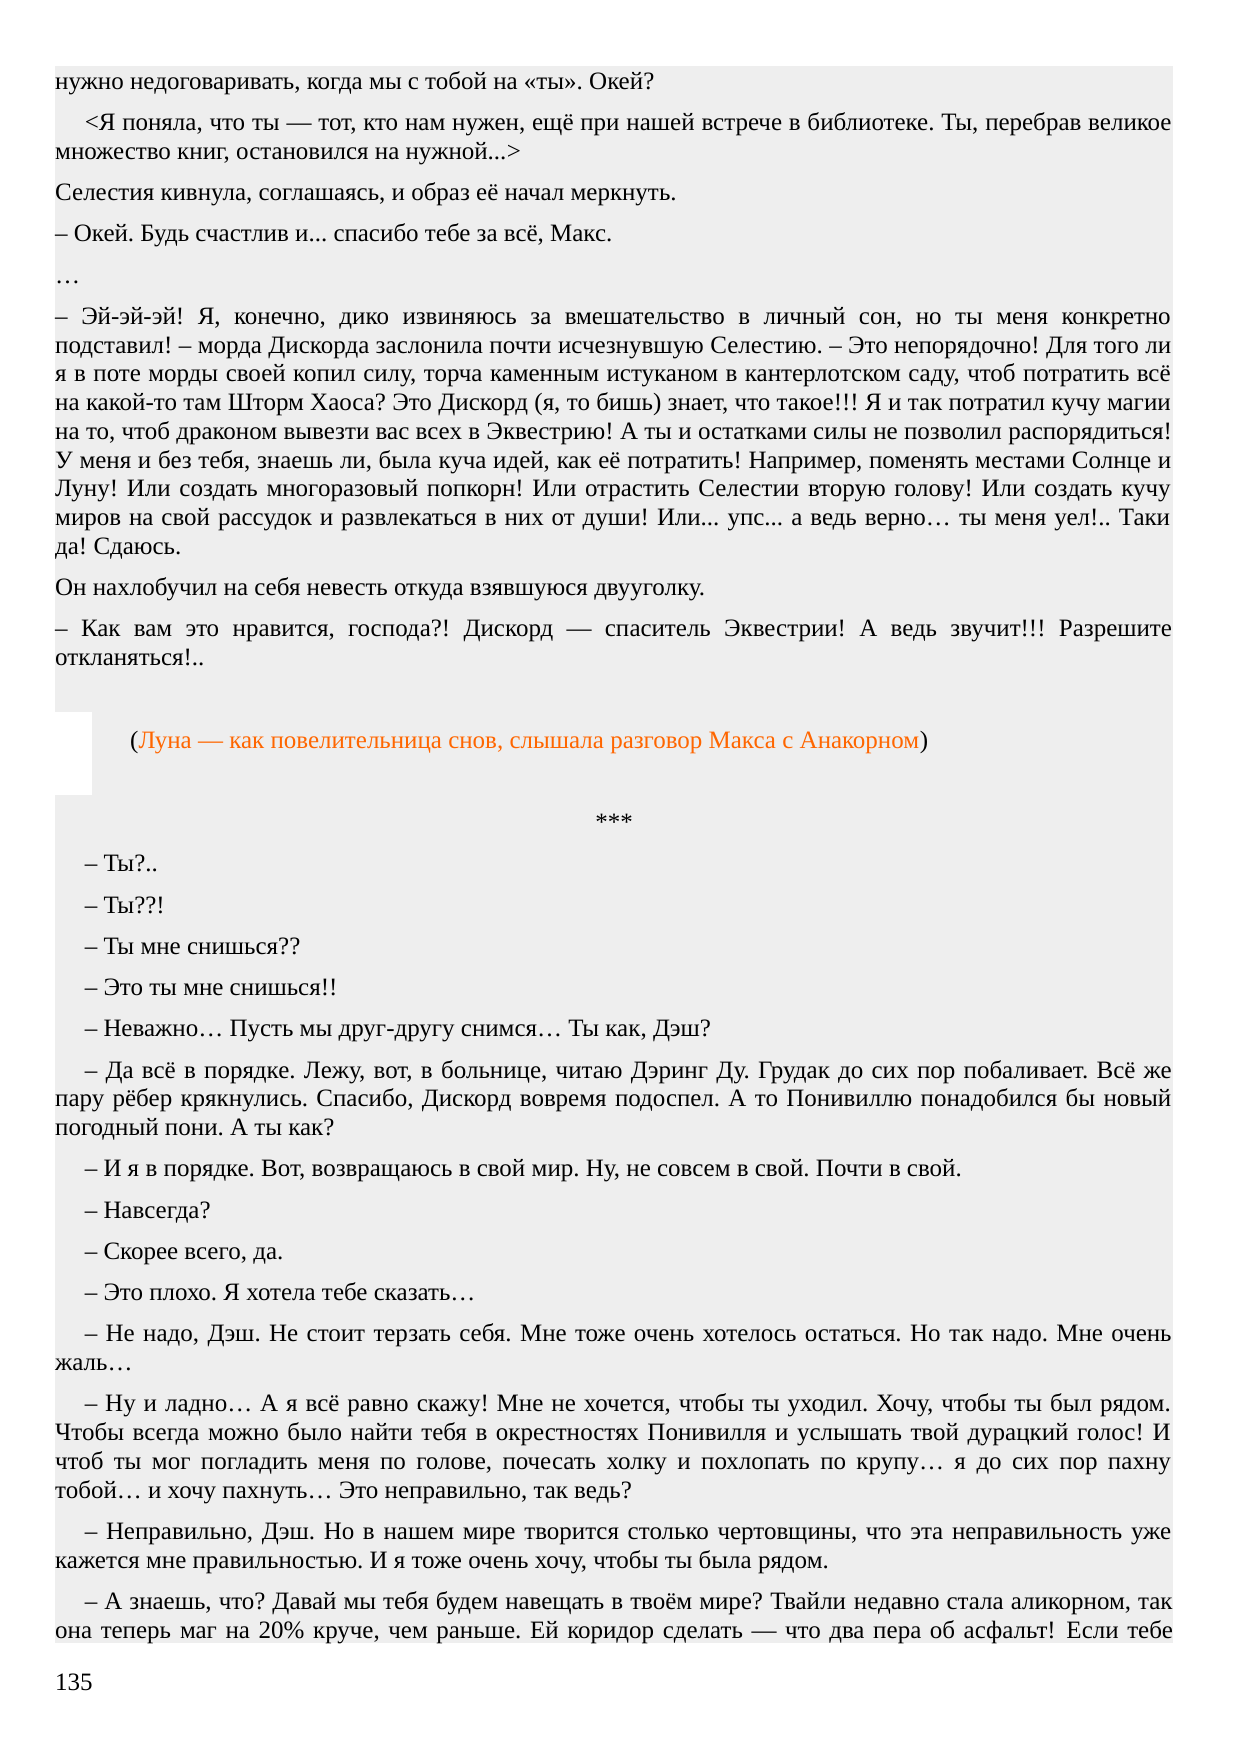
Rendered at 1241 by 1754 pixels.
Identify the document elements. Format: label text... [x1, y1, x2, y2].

text *** [55, 807, 1173, 836]
text – Неправильно, Дэш. Но в нашем мире творится столько чертовщины, что эта неправильность уже кажется мне правильностью. И я тоже очень хочу, чтобы ты была рядом. [55, 1516, 1173, 1573]
text – Ну и ладно… А я всё равно скажу! Мне не хочется, чтобы ты уходил. Хочу, чтобы ты был рядом. Чтобы всегда можно было найти тебя в окрестностях Понивилля и услышать твой дурацкий голос! И чтоб ты мог погладить меня по голове, почесать холку и похлопать по крупу… я до сих пор пахну тобой… и хочу пахнуть… Это неправильно, так ведь? [55, 1388, 1173, 1503]
text Он нахлобучил на себя невесть откуда взявшуюся двууголку. [55, 572, 1173, 601]
text – Окей. Будь счастлив и... спасибо тебе за всё, Макс. [55, 218, 1173, 247]
text – Это ты мне снишься!! [55, 972, 1173, 1001]
text – Да всё в порядке. Лежу, вот, в больнице, читаю Дэринг Ду. Грудак до сих пор побаливает. Всё же пару рёбер крякнулись. Спасибо, Дискорд вовремя подоспел. А то Понивиллю понадобился бы новый погодный пони. А ты как? [55, 1055, 1173, 1141]
text – Ты мне снишься?? [55, 931, 1173, 960]
text Селестия кивнула, соглашаясь, и образ её начал меркнуть. [55, 177, 1173, 206]
text – Эй-эй-эй! Я, конечно, дико извиняюсь за вмешательство в личный сон, но ты меня конкретно подставил! – морда Дискорда заслонила почти исчезнувшую Селестию. – Это непорядочно! Для того ли я в поте морды своей копил силу, торча каменным истуканом в кантерлотском саду, чтоб потратить всё на какой-то там Шторм Хаоса? Это Дискорд (я, то бишь) знает, что такое!!! Я и так потратил кучу магии на то, чтоб драконом вывезти вас всех в Эквестрию! А ты и остатками силы не позволил распорядиться! У меня и без тебя, знаешь ли, была куча идей, как её потратить! Например, поменять местами Солнце и Луну! Или создать многоразовый попкорн! Или отрастить Селестии вторую голову! Или создать кучу миров на свой рассудок и развлекаться в них от души! Или... упс... а ведь верно… ты меня уел!.. Таки да! Сдаюсь. [55, 301, 1173, 560]
text – Неважно… Пусть мы друг-другу снимся… Ты как, Дэш? [55, 1013, 1173, 1042]
text – Не надо, Дэш. Не стоит терзать себя. Мне тоже очень хотелось остаться. Но так надо. Мне очень жаль… [55, 1318, 1173, 1376]
text – И я в порядке. Вот, возвращаюсь в свой мир. Ну, не совсем в свой. Почти в свой. [55, 1153, 1173, 1182]
text – Ты??! [55, 890, 1173, 918]
text – А знаешь, что? Давай мы тебя будем навещать в твоём мире? Твайли недавно стала аликорном, так она теперь маг на 20% круче, чем раньше. Ей коридор сделать — что два пера об асфальт! Если тебе [55, 1586, 1173, 1643]
text – Навсегда? [55, 1195, 1173, 1223]
list (Луна — как повелительница снов, слышала разговор Макса с Анакорном) [92, 725, 1173, 753]
text – Ты?.. [55, 848, 1173, 877]
text – Как вам это нравится, господа?! Дискорд — спаситель Эквестрии! А ведь звучит!!! Разрешите откланяться!.. [55, 613, 1173, 671]
text нужно недоговаривать, когда мы с тобой на «ты». Окей? [55, 66, 1173, 95]
text <Я поняла, что ты — тот, кто нам нужен, ещё при нашей встрече в библиотеке. Ты, перебрав великое множество книг, остановился на нужной...> [55, 107, 1173, 165]
text … [55, 260, 1173, 288]
text – Это плохо. Я хотела тебе сказать… [55, 1277, 1173, 1306]
text – Скорее всего, да. [55, 1236, 1173, 1265]
